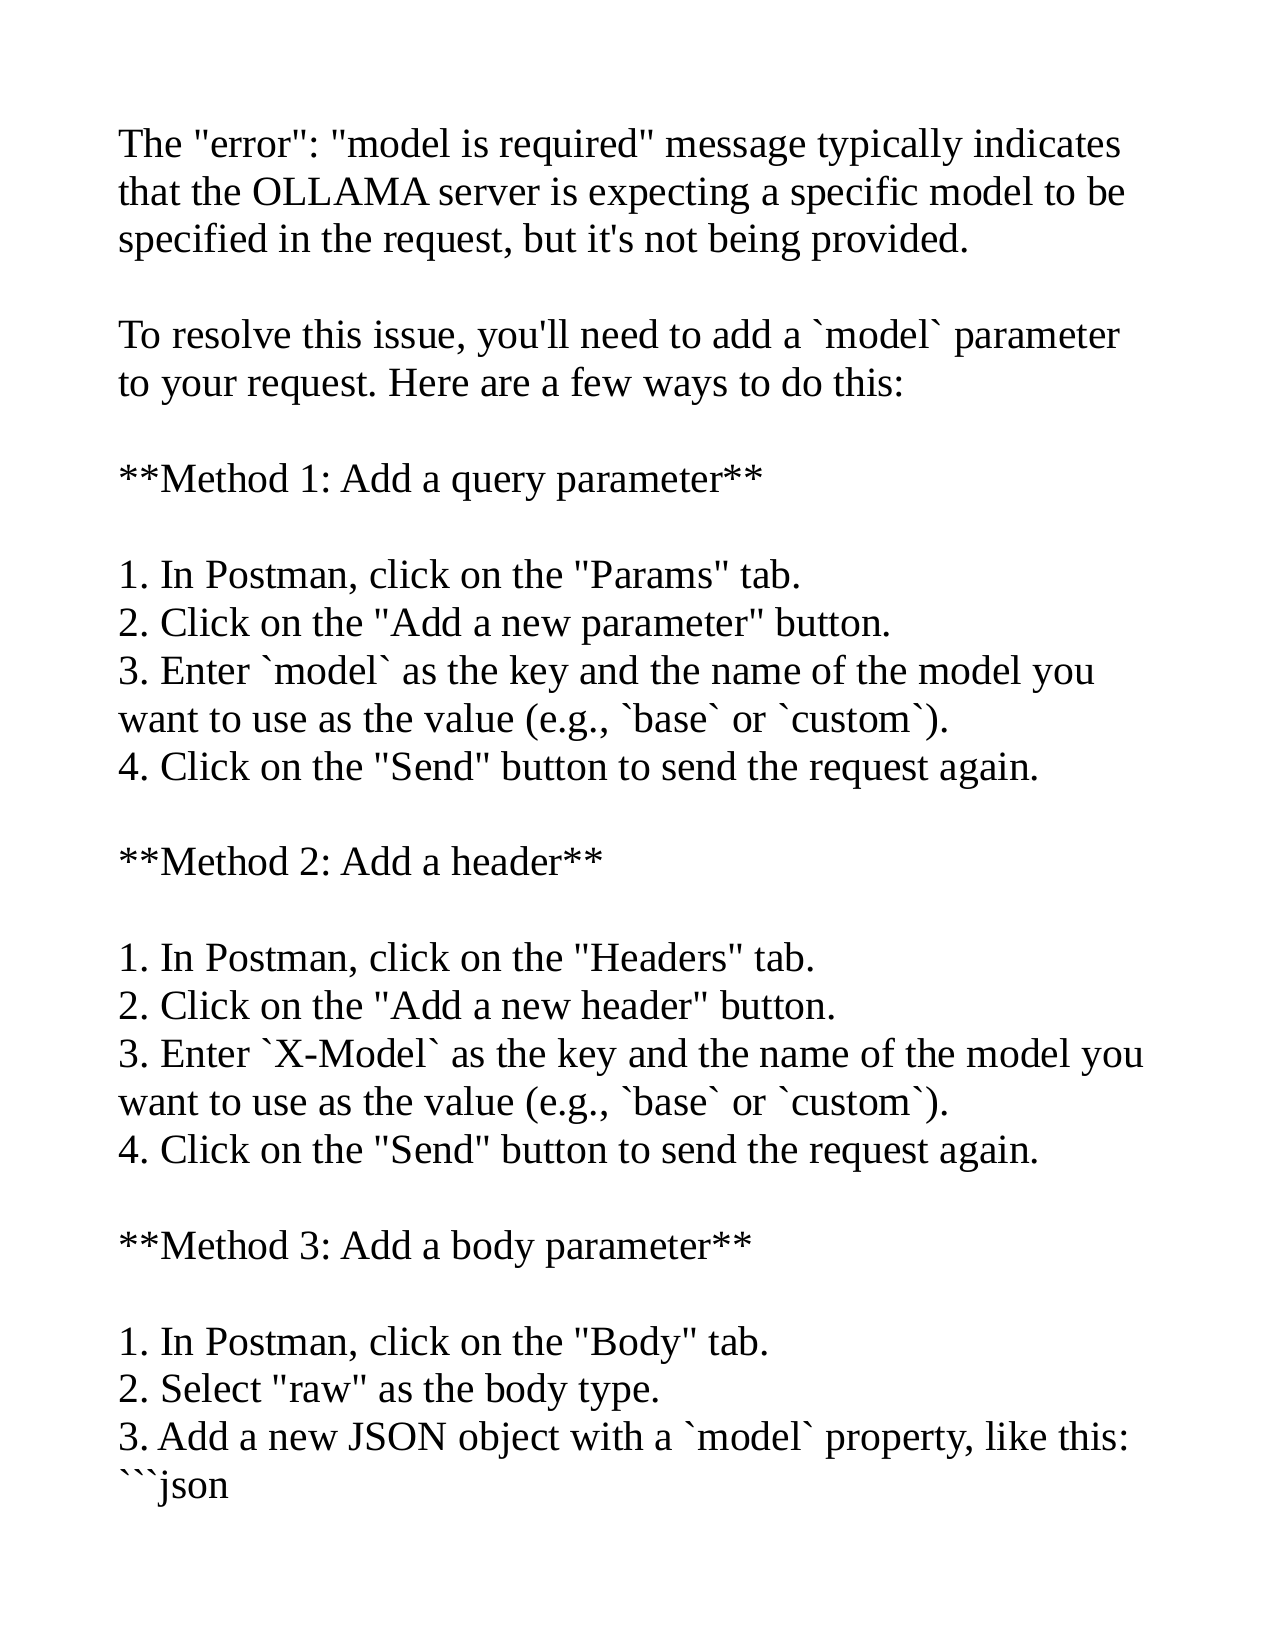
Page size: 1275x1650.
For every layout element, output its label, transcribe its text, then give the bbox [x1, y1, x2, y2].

text 1. In Postman, click on the "Params" tab. [118, 549, 1157, 597]
text **Method 1: Add a query parameter** [118, 453, 1157, 501]
text **Method 3: Add a body parameter** [118, 1220, 1157, 1268]
text ```json [118, 1460, 1157, 1508]
text 3. Add a new JSON object with a `model` property, like this: [118, 1412, 1157, 1460]
text 3. Enter `X-Model` as the key and the name of the model you want to use as the value (e.g., `base` or `custom`). [118, 1028, 1157, 1124]
text 1. In Postman, click on the "Body" tab. [118, 1316, 1157, 1364]
text 1. In Postman, click on the "Headers" tab. [118, 933, 1157, 981]
text 2. Select "raw" as the body type. [118, 1364, 1157, 1412]
text 3. Enter `model` as the key and the name of the model you want to use as the value (e.g., `base` or `custom`). [118, 645, 1157, 741]
text 2. Click on the "Add a new header" button. [118, 981, 1157, 1028]
text **Method 2: Add a header** [118, 837, 1157, 885]
text 4. Click on the "Send" button to send the request again. [118, 1124, 1157, 1172]
text To resolve this issue, you'll need to add a `model` parameter to your request. Here are a few ways to do this: [118, 310, 1157, 406]
text The "error": "model is required" message typically indicates that the OLLAMA server is expecting a specific model to be specified in the request, but it's not being provided. [118, 118, 1157, 262]
text 4. Click on the "Send" button to send the request again. [118, 741, 1157, 789]
text 2. Click on the "Add a new parameter" button. [118, 597, 1157, 645]
